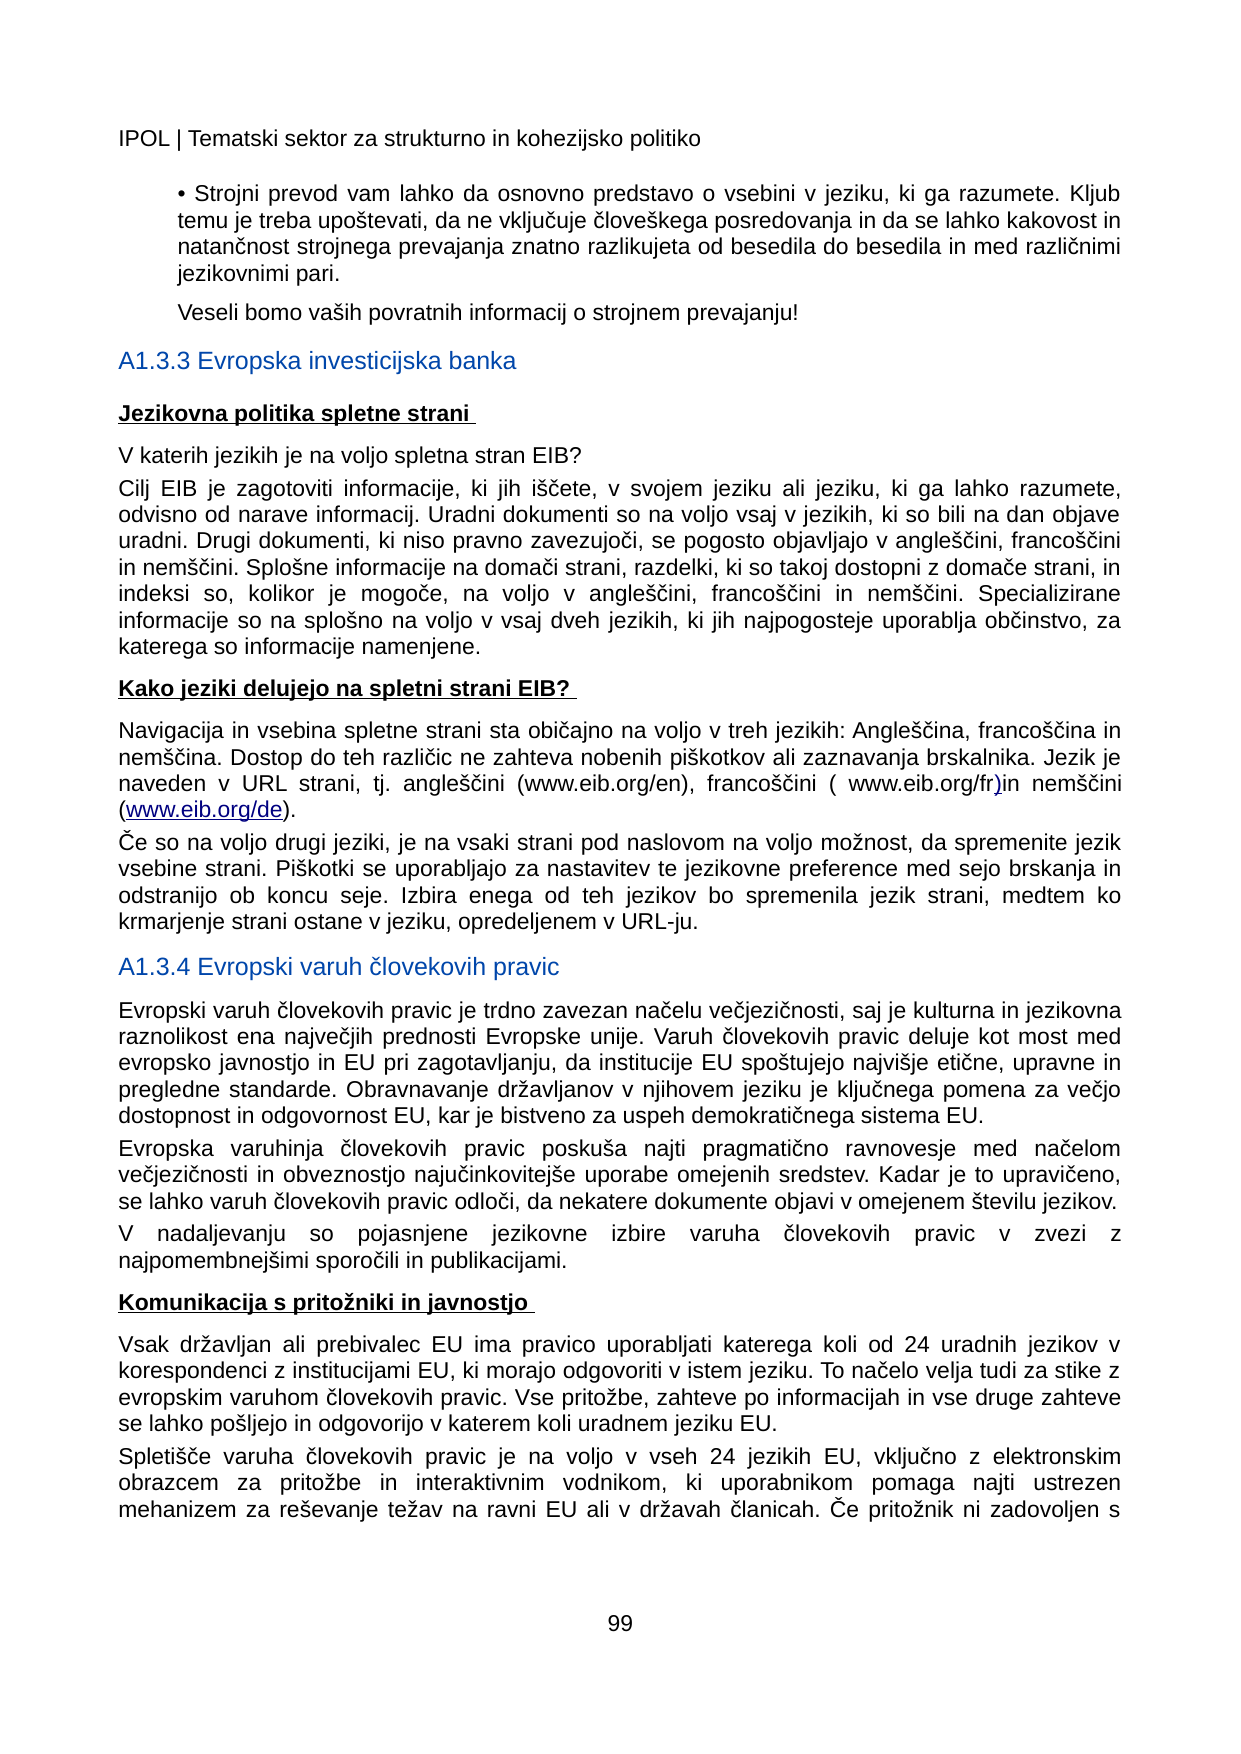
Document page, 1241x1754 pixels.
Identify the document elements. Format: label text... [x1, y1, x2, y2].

text Spletišče varuha človekovih pravic je na voljo v vseh 24 jezikih EU, vključno z elektronskim obrazcem za pritožbe in interaktivnim vodnikom, ki uporabnikom pomaga najti ustrezen mehanizem za reševanje težav na ravni EU ali v državah članicah. Če pritožnik ni zadovoljen s [118, 1443, 1122, 1522]
subtitle Jezikovna politika spletne strani [118, 400, 1122, 426]
text Evropska varuhinja človekovih pravic poskuša najti pragmatično ravnovesje med načelom večjezičnosti in obveznostjo najučinkovitejše uporabe omejenih sredstev. Kadar je to upravičeno, se lahko varuh človekovih pravic odloči, da nekatere dokumente objavi v omejenem številu jezikov. [118, 1135, 1122, 1214]
subtitle Kako jeziki delujejo na spletni strani EIB? [118, 675, 1122, 701]
subtitle A1.3.3 Evropska investicijska banka [118, 346, 1122, 375]
text Navigacija in vsebina spletne strani sta običajno na voljo v treh jezikih: Angleščina, francoščina in nemščina. Dostop do teh različic ne zahteva nobenih piškotkov ali zaznavanja brskalnika. Jezik je naveden v URL strani, tj. angleščini (www.eib.org/en), francoščini ( www.eib.org/fr)in nemščini (www.eib.org/de). [118, 717, 1122, 822]
text Če so na voljo drugi jeziki, je na vsaki strani pod naslovom na voljo možnost, da spremenite jezik vsebine strani. Piškotki se uporabljajo za nastavitev te jezikovne preference med sejo brskanja in odstranijo ob koncu seje. Izbira enega od teh jezikov bo spremenila jezik strani, medtem ko krmarjenje strani ostane v jeziku, opredeljenem v URL-ju. [118, 829, 1122, 934]
text Evropski varuh človekovih pravic je trdno zavezan načelu večjezičnosti, saj je kulturna in jezikovna raznolikost ena največjih prednosti Evropske unije. Varuh človekovih pravic deluje kot most med evropsko javnostjo in EU pri zagotavljanju, da institucije EU spoštujejo najvišje etične, upravne in pregledne standarde. Obravnavanje državljanov v njihovem jeziku je ključnega pomena za večjo dostopnost in odgovornost EU, kar je bistveno za uspeh demokratičnega sistema EU. [118, 997, 1122, 1128]
text • Strojni prevod vam lahko da osnovno predstavo o vsebini v jeziku, ki ga razumete. Kljub temu je treba upoštevati, da ne vključuje človeškega posredovanja in da se lahko kakovost in natančnost strojnega prevajanja znatno razlikujeta od besedila do besedila in med različnimi jezikovnimi pari. [177, 180, 1122, 286]
subtitle A1.3.4 Evropski varuh človekovih pravic [118, 952, 1122, 981]
text Vsak državljan ali prebivalec EU ima pravico uporabljati katerega koli od 24 uradnih jezikov v korespondenci z institucijami EU, ki morajo odgovoriti v istem jeziku. To načelo velja tudi za stike z evropskim varuhom človekovih pravic. Vse pritožbe, zahteve po informacijah in vse druge zahteve se lahko pošljejo in odgovorijo v katerem koli uradnem jeziku EU. [118, 1331, 1122, 1436]
text V nadaljevanju so pojasnjene jezikovne izbire varuha človekovih pravic v zvezi z najpomembnejšimi sporočili in publikacijami. [118, 1220, 1122, 1273]
text Cilj EIB je zagotoviti informacije, ki jih iščete, v svojem jeziku ali jeziku, ki ga lahko razumete, odvisno od narave informacij. Uradni dokumenti so na voljo vsaj v jezikih, ki so bili na dan objave uradni. Drugi dokumenti, ki niso pravno zavezujoči, se pogosto objavljajo v angleščini, francoščini in nemščini. Splošne informacije na domači strani, razdelki, ki so takoj dostopni z domače strani, in indeksi so, kolikor je mogoče, na voljo v angleščini, francoščini in nemščini. Specializirane informacije so na splošno na voljo v vsaj dveh jezikih, ki jih najpogosteje uporablja občinstvo, za katerega so informacije namenjene. [118, 475, 1122, 659]
text V katerih jezikih je na voljo spletna stran EIB? [118, 442, 1122, 468]
subtitle Komunikacija s pritožniki in javnostjo [118, 1289, 1122, 1315]
text Veseli bomo vaših povratnih informacij o strojnem prevajanju! [177, 299, 1122, 325]
